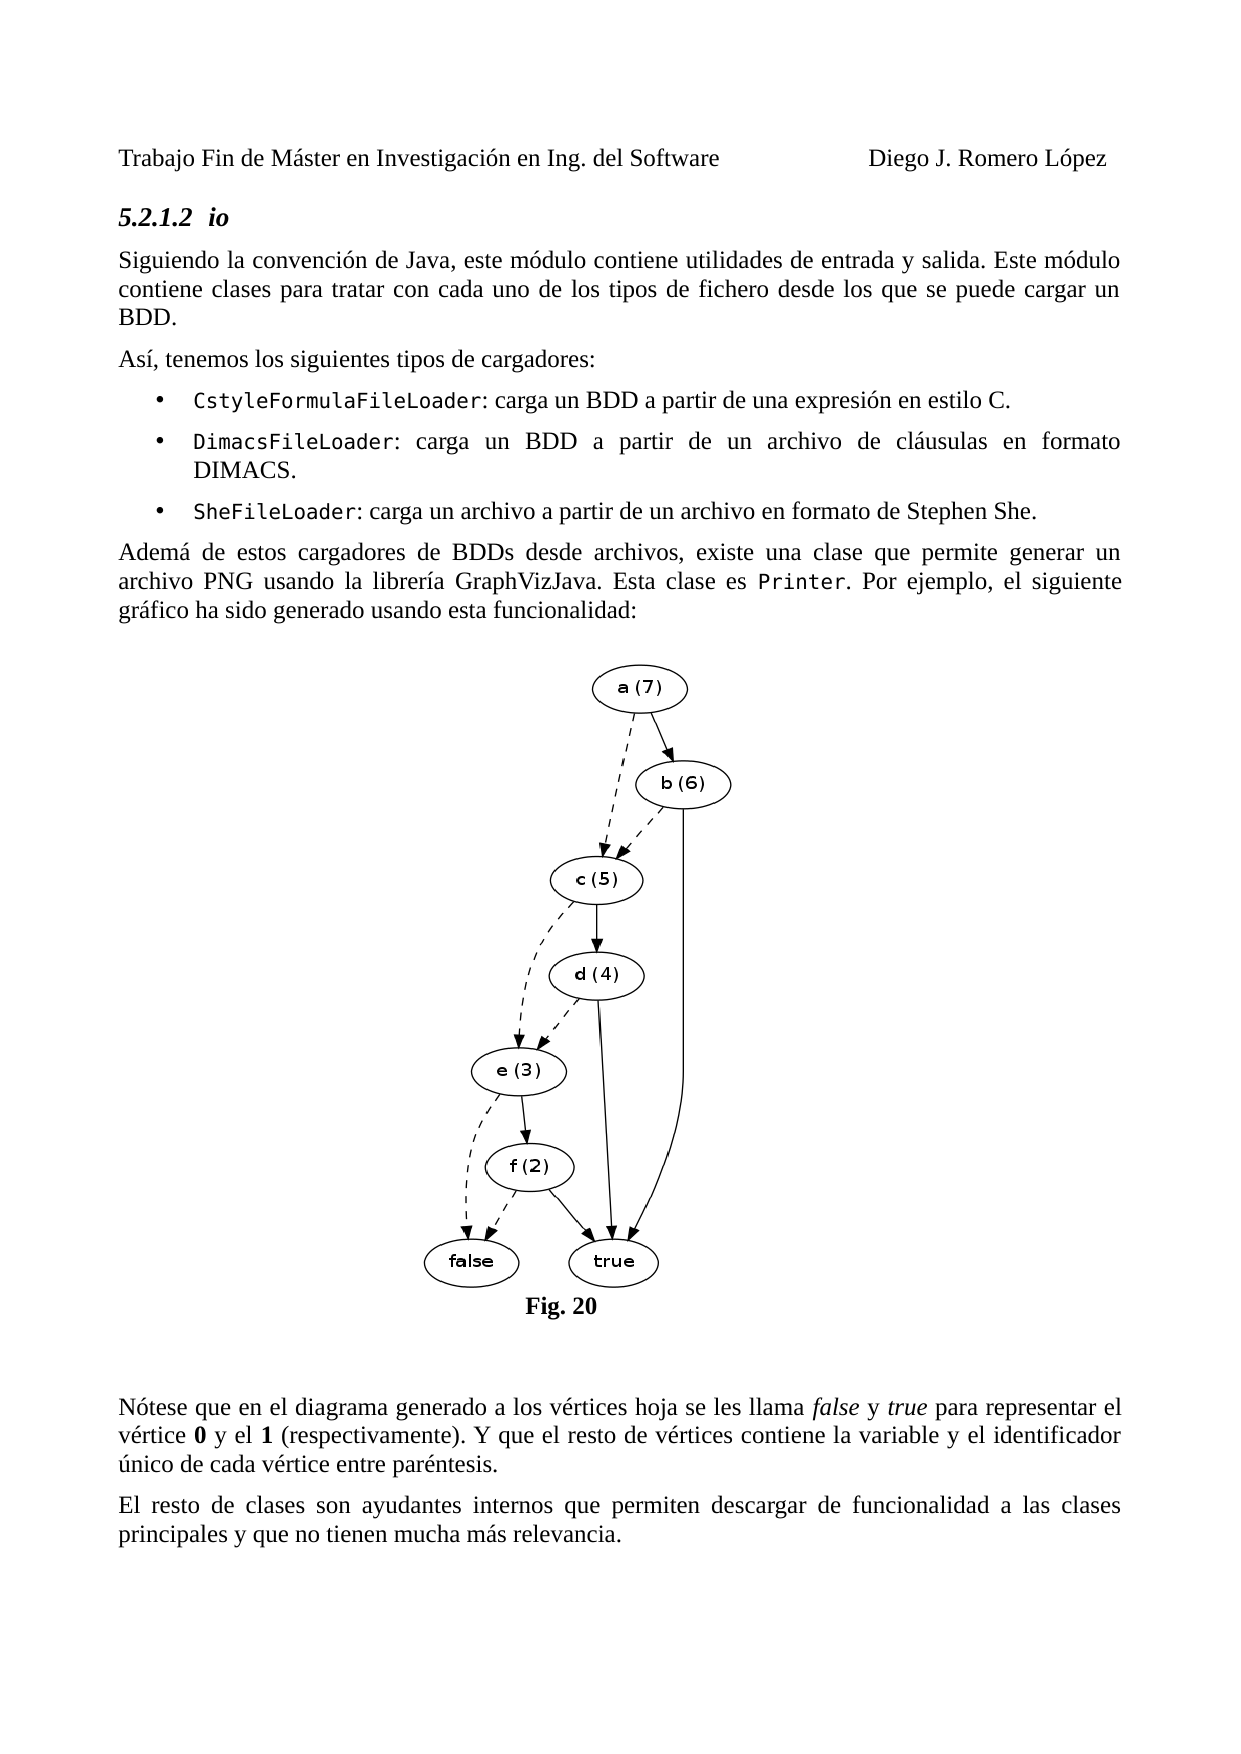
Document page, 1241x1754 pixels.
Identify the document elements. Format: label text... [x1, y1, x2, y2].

text Nótese que en el diagrama generado a los vértices hoja se les llama false y true para representar el vértice 0 y el 1 (respectivamente). Y que el resto de vértices contiene la variable y el identificador único de cada vértice entre paréntesis. [118, 1392, 1122, 1478]
list SheFileLoader: carga un archivo a partir de un archivo en formato de Stephen She. [156, 496, 1122, 525]
picture [419, 659, 737, 1292]
subtitle io [118, 201, 1122, 232]
text Siguiendo la convención de Java, este módulo contiene utilidades de entrada y salida. Este módulo contiene clases para tratar con cada uno de los tipos de fichero desde los que se puede cargar un BDD. [118, 245, 1122, 331]
text El resto de clases son ayudantes internos que permiten descargar de funcionalidad a las clases principales y que no tienen mucha más relevancia. [118, 1490, 1122, 1548]
list DimacsFileLoader: carga un BDD a partir de un archivo de cláusulas en formato DIMACS. [156, 426, 1122, 484]
list CstyleFormulaFileLoader: carga un BDD a partir de una expresión en estilo C. [156, 385, 1122, 414]
text Así, tenemos los siguientes tipos de cargadores: [118, 344, 1122, 372]
text Ademá de estos cargadores de BDDs desde archivos, existe una clase que permite generar un archivo PNG usando la librería GraphVizJava. Esta clase es Printer. Por ejemplo, el siguiente gráfico ha sido generado usando esta funcionalidad: [118, 537, 1122, 624]
